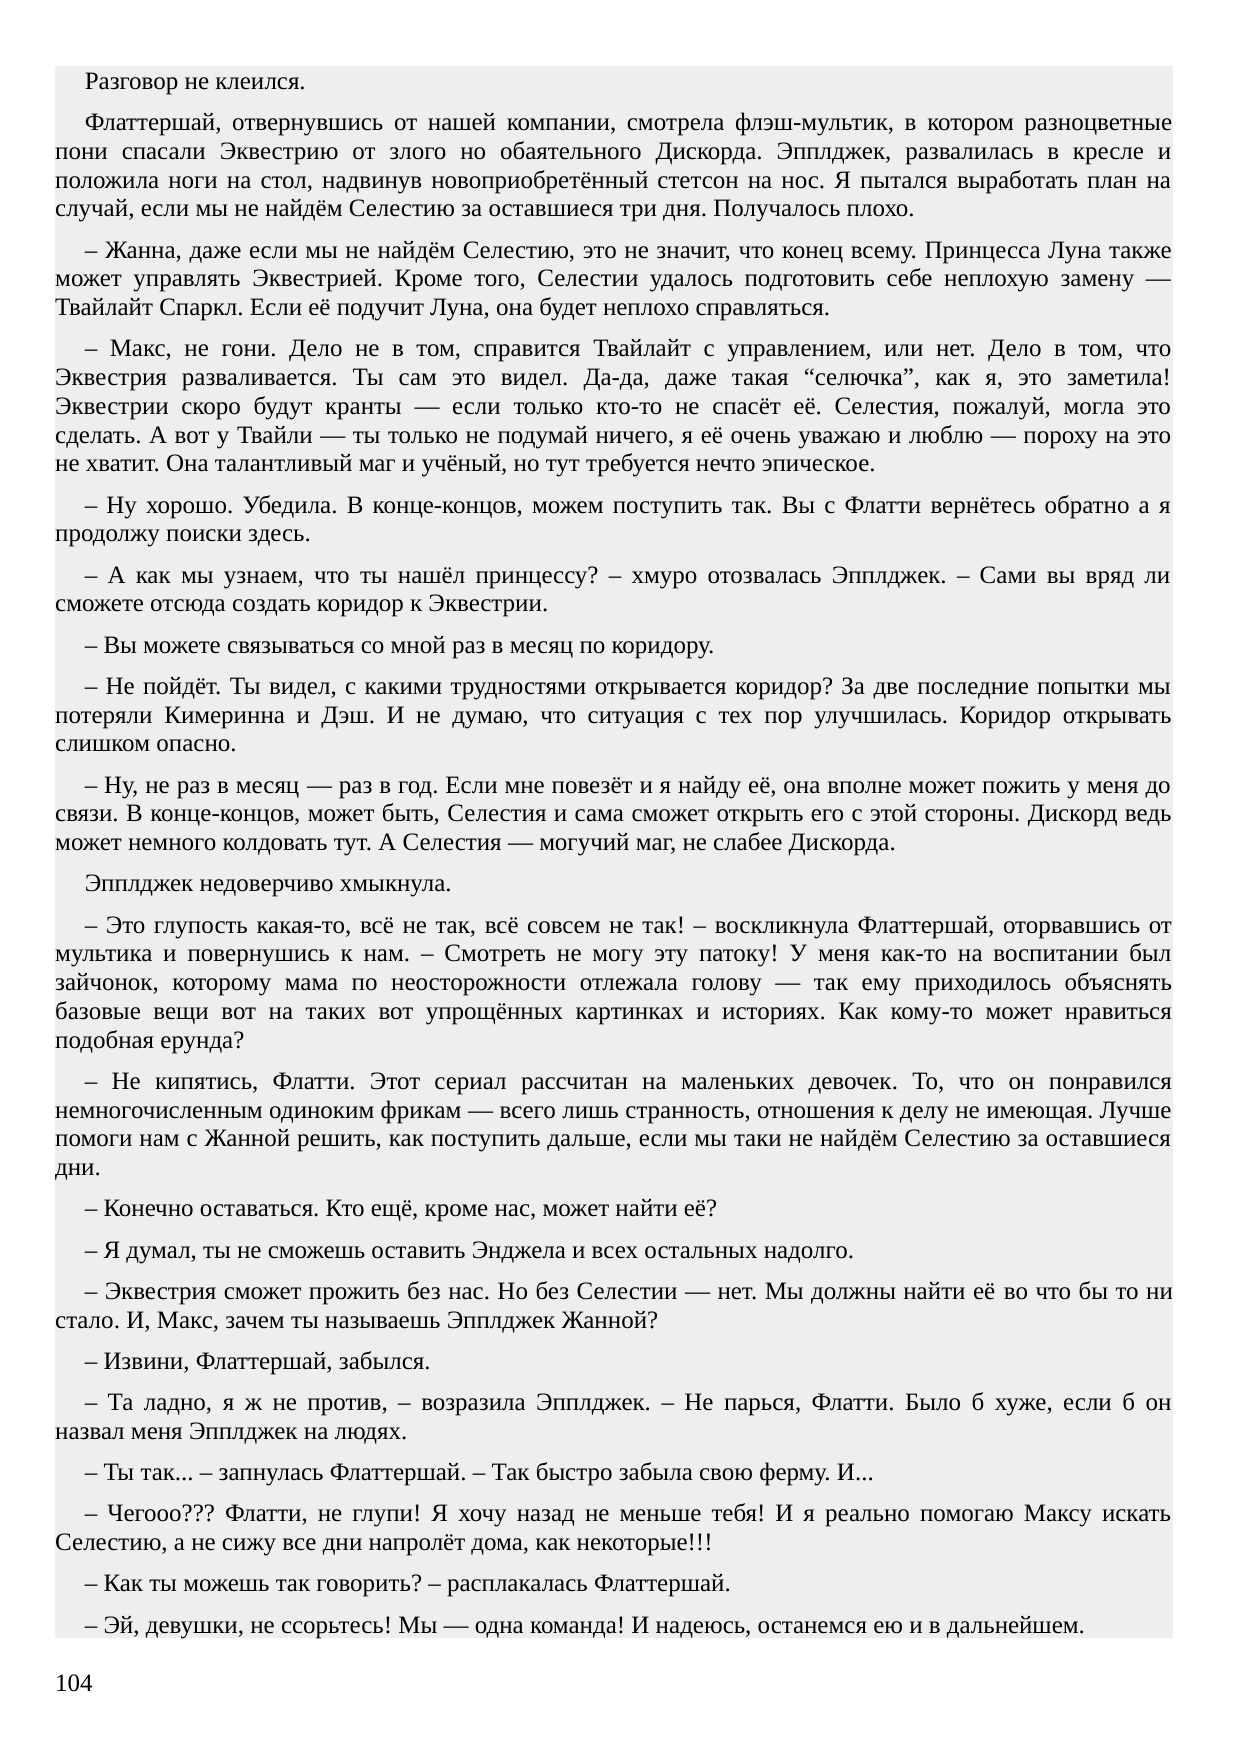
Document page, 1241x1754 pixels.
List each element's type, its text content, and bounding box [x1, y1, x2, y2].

text – Извини, Флаттершай, забылся. [55, 1346, 1173, 1375]
text – Чегооо??? Флатти, не глупи! Я хочу назад не меньше тебя! И я реально помогаю Максу искать Селестию, а не сижу все дни напролёт дома, как некоторые!!! [55, 1498, 1173, 1556]
text – Ну, не раз в месяц — раз в год. Если мне повезёт и я найду её, она вполне может пожить у меня до связи. В конце-концов, может быть, Селестия и сама сможет открыть его с этой стороны. Дискорд ведь может немного колдовать тут. А Селестия — могучий маг, не слабее Дискорда. [55, 770, 1173, 856]
text – А как мы узнаем, что ты нашёл принцессу? – хмуро отозвалась Эпплджек. – Сами вы вряд ли сможете отсюда создать коридор к Эквестрии. [55, 560, 1173, 617]
text Разговор не клеился. [55, 66, 1173, 95]
text – Не пойдёт. Ты видел, с какими трудностями открывается коридор? За две последние попытки мы потеряли Кимеринна и Дэш. И не думаю, что ситуация с тех пор улучшилась. Коридор открывать слишком опасно. [55, 671, 1173, 757]
text – Не кипятись, Флатти. Этот сериал рассчитан на маленьких девочек. То, что он понравился немногочисленным одиноким фрикам — всего лишь странность, отношения к делу не имеющая. Лучше помоги нам с Жанной решить, как поступить дальше, если мы таки не найдём Селестию за оставшиеся дни. [55, 1066, 1173, 1181]
text – Вы можете связываться со мной раз в месяц по коридору. [55, 630, 1173, 658]
text – Эквестрия сможет прожить без нас. Но без Селестии — нет. Мы должны найти её во что бы то ни стало. И, Макс, зачем ты называешь Эпплджек Жанной? [55, 1276, 1173, 1333]
text – Ну хорошо. Убедила. В конце-концов, можем поступить так. Вы с Флатти вернётесь обратно а я продолжу поиски здесь. [55, 490, 1173, 547]
text – Та ладно, я ж не против, – возразила Эпплджек. – Не парься, Флатти. Было б хуже, если б он назвал меня Эпплджек на людях. [55, 1387, 1173, 1445]
text – Как ты можешь так говорить? – расплакалась Флаттершай. [55, 1568, 1173, 1597]
text Флаттершай, отвернувшись от нашей компании, смотрела флэш-мультик, в котором разноцветные пони спасали Эквестрию от злого но обаятельного Дискорда. Эпплджек, развалилась в кресле и положила ноги на стол, надвинув новоприобретённый стетсон на нос. Я пытался выработать план на случай, если мы не найдём Селестию за оставшиеся три дня. Получалось плохо. [55, 107, 1173, 222]
text – Жанна, даже если мы не найдём Селестию, это не значит, что конец всему. Принцесса Луна также может управлять Эквестрией. Кроме того, Селестии удалось подготовить себе неплохую замену — Твайлайт Спаркл. Если её подучит Луна, она будет неплохо справляться. [55, 235, 1173, 321]
text – Макс, не гони. Дело не в том, справится Твайлайт с управлением, или нет. Дело в том, что Эквестрия разваливается. Ты сам это видел. Да-да, даже такая “селючка”, как я, это заметила! Эквестрии скоро будут кранты — если только кто-то не спасёт её. Селестия, пожалуй, могла это сделать. А вот у Твайли — ты только не подумай ничего, я её очень уважаю и люблю — пороху на это не хватит. Она талантливый маг и учёный, но тут требуется нечто эпическое. [55, 333, 1173, 477]
text – Конечно оставаться. Кто ещё, кроме нас, может найти её? [55, 1193, 1173, 1222]
text – Это глупость какая-то, всё не так, всё совсем не так! – воскликнула Флаттершай, оторвавшись от мультика и повернушись к нам. – Смотреть не могу эту патоку! У меня как-то на воспитании был зайчонок, которому мама по неосторожности отлежала голову — так ему приходилось объяснять базовые вещи вот на таких вот упрощённых картинках и историях. Как кому-то может нравиться подобная ерунда? [55, 910, 1173, 1053]
text – Эй, девушки, не ссорьтесь! Мы — одна команда! И надеюсь, останемся ею и в дальнейшем. [55, 1610, 1173, 1638]
text Эпплджек недоверчиво хмыкнула. [55, 868, 1173, 897]
text – Ты так... – запнулась Флаттершай. – Так быстро забыла свою ферму. И... [55, 1457, 1173, 1486]
text – Я думал, ты не сможешь оставить Энджела и всех остальных надолго. [55, 1235, 1173, 1263]
